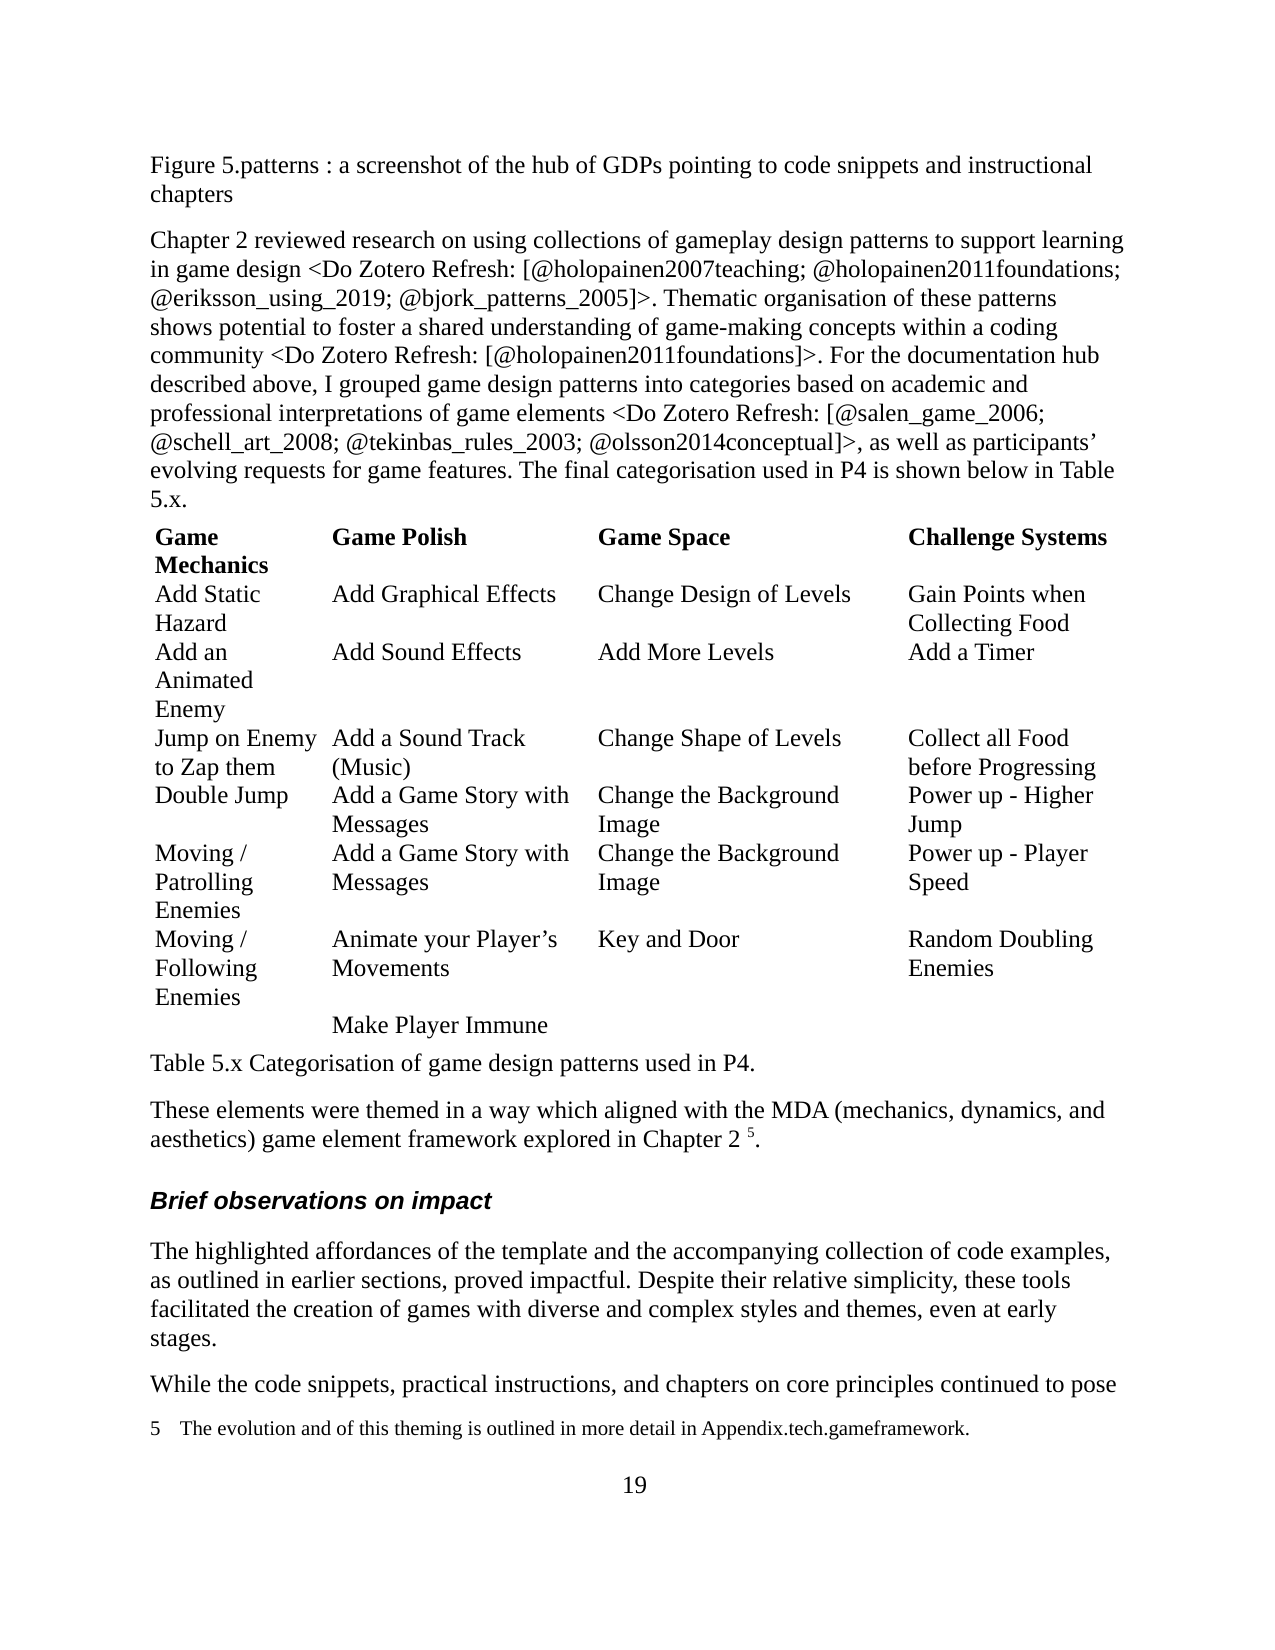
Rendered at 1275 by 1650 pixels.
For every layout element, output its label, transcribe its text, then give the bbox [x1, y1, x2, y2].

subtitle Brief observations on impact [150, 1186, 1125, 1215]
table_cell Add an Animated Enemy [150, 637, 327, 723]
table_cell Double Jump [150, 781, 327, 838]
table_cell Collect all Food before Progressing [903, 723, 1125, 781]
table_cell Add Graphical Effects [327, 579, 593, 637]
table_cell Moving / Patrolling Enemies [150, 838, 327, 924]
table_cell Add a Game Story with Messages [327, 838, 593, 924]
table_header Game Space [593, 522, 903, 579]
table_cell [903, 1011, 1125, 1039]
table_cell Power up - Player Speed [903, 838, 1125, 924]
table_header Challenge Systems [903, 522, 1125, 579]
table_cell Change the Background Image [593, 781, 903, 838]
table_header Game Mechanics [150, 522, 327, 579]
table_cell [150, 1011, 327, 1039]
table_cell Add More Levels [593, 637, 903, 723]
table_cell Key and Door [593, 924, 903, 1011]
table_cell Change the Background Image [593, 838, 903, 924]
text Figure 5.patterns : a screenshot of the hub of GDPs pointing to code snippets and instructional chapters [150, 150, 1125, 207]
table_cell Add a Game Story with Messages [327, 781, 593, 838]
text Table 5.x Categorisation of game design patterns used in P4. [150, 1048, 1125, 1077]
table_cell Power up - Higher Jump [903, 781, 1125, 838]
table_cell Add Sound Effects [327, 637, 593, 723]
table_cell Add a Sound Track (Music) [327, 723, 593, 781]
table_cell Make Player Immune [327, 1011, 593, 1039]
table_cell Moving / Following Enemies [150, 924, 327, 1011]
table_cell Change Design of Levels [593, 579, 903, 637]
text The highlighted affordances of the template and the accompanying collection of code examples, as outlined in earlier sections, proved impactful. Despite their relative simplicity, these tools facilitated the creation of games with diverse and complex styles and themes, even at early stages. [150, 1236, 1125, 1351]
table_cell Jump on Enemy to Zap them [150, 723, 327, 781]
text The evolution and of this theming is outlined in more detail in Appendix.tech.gameframework. [150, 1416, 1125, 1440]
table_cell Gain Points when Collecting Food [903, 579, 1125, 637]
text While the code snippets, practical instructions, and chapters on core principles continued to pose [150, 1369, 1125, 1398]
table_cell Add a Timer [903, 637, 1125, 723]
text Chapter 2 reviewed research on using collections of gameplay design patterns to support learning in game design <Do Zotero Refresh: [@holopainen2007teaching; @holopainen2011foundations; @eriksson_using_2019; @bjork_patterns_2005]>. Thematic organisation of these patterns shows potential to foster a shared understanding of game-making concepts within a coding community <Do Zotero Refresh: [@holopainen2011foundations]>. For the documentation hub described above, I grouped game design patterns into categories based on academic and professional interpretations of game elements <Do Zotero Refresh: [@salen_game_2006; @schell_art_2008; @tekinbas_rules_2003; @olsson2014conceptual]>, as well as participants’ evolving requests for game features. The final categorisation used in P4 is shown below in Table 5.x. [150, 225, 1125, 513]
table_header Game Polish [327, 522, 593, 579]
text These elements were themed in a way which aligned with the MDA (mechanics, dynamics, and aesthetics) game element framework explored in Chapter 2 . [150, 1095, 1125, 1152]
table_cell Add Static Hazard [150, 579, 327, 637]
table_cell Random Doubling Enemies [903, 924, 1125, 1011]
table_cell Change Shape of Levels [593, 723, 903, 781]
table_cell Animate your Player’s Movements [327, 924, 593, 1011]
table_cell [593, 1011, 903, 1039]
